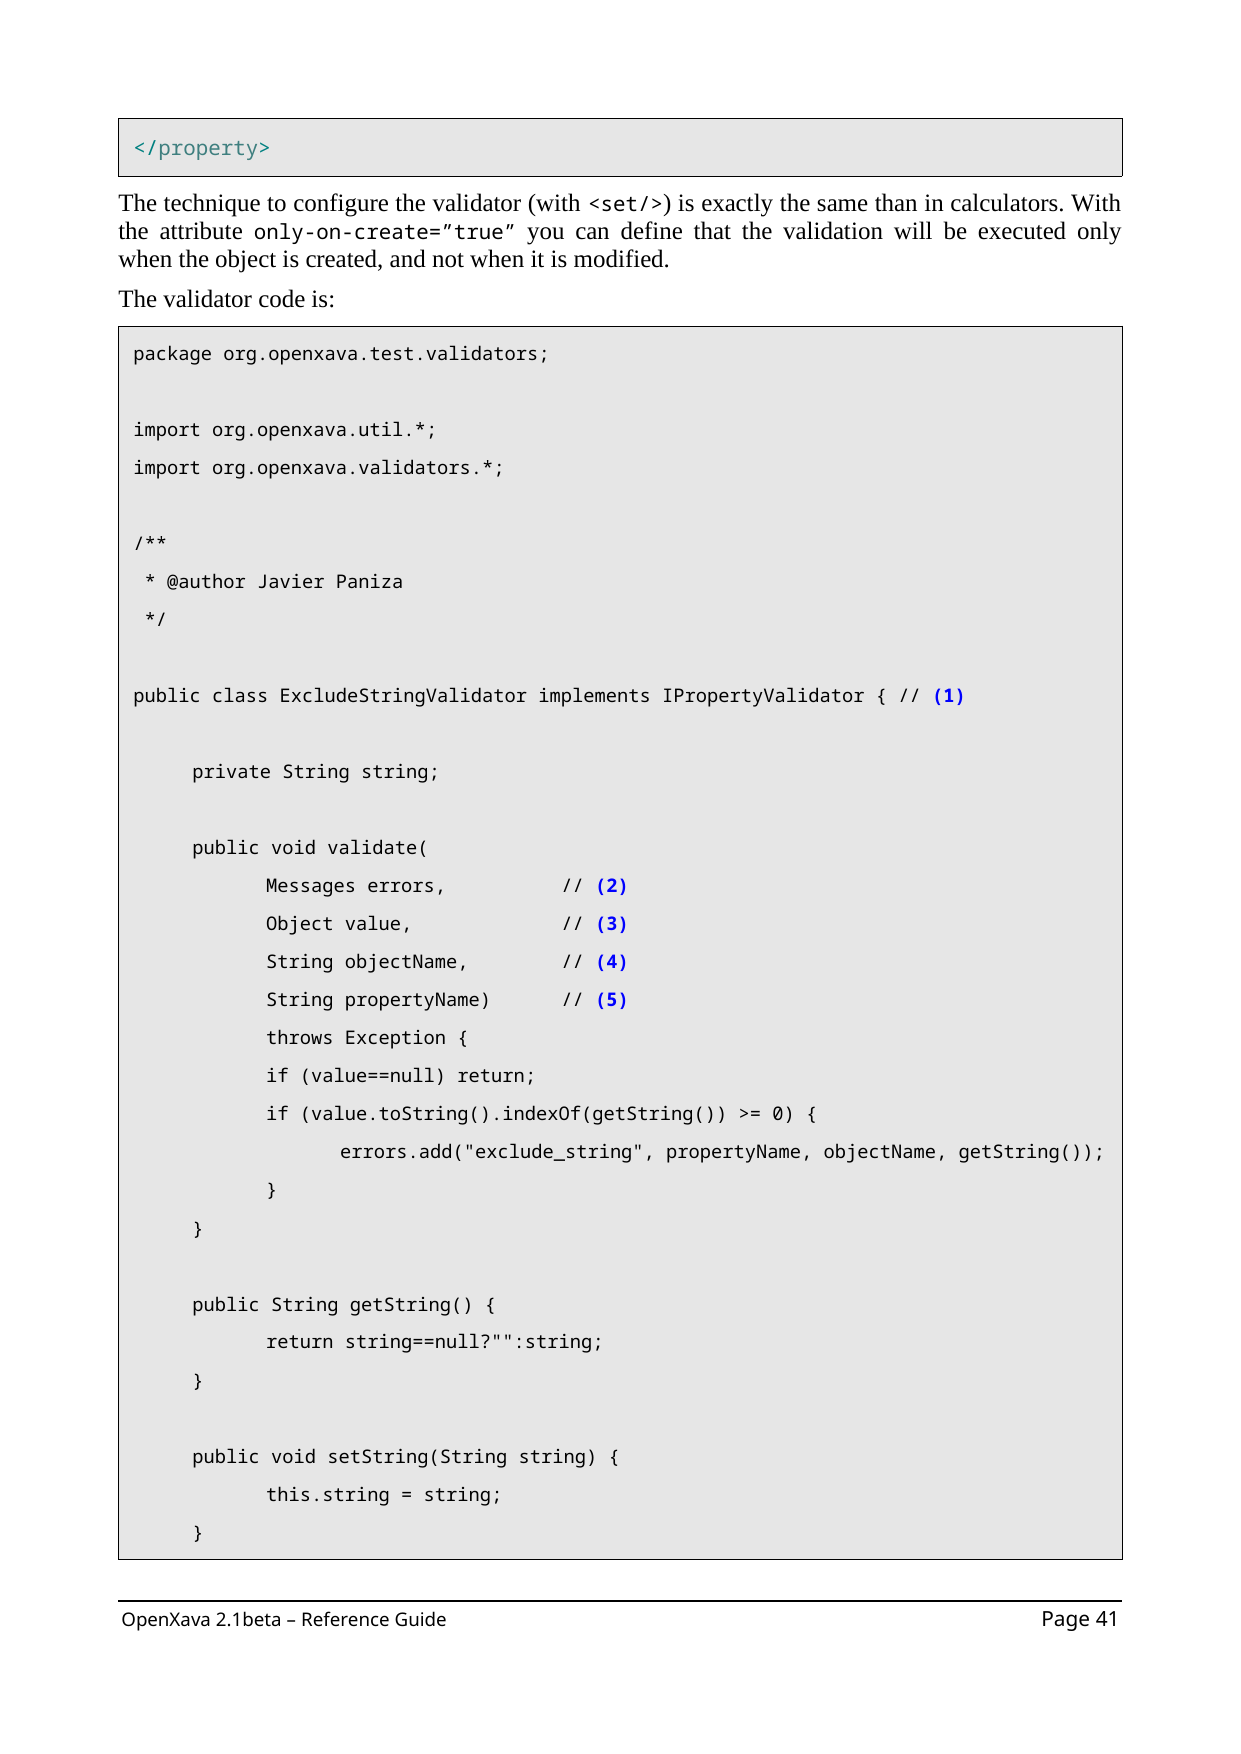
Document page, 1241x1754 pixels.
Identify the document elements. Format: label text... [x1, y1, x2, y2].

text throws Exception { [119, 1010, 1122, 1048]
text package org.openxava.test.validators; [119, 327, 1122, 363]
text public void setString(String string) { [119, 1428, 1122, 1466]
text /** [119, 516, 1122, 554]
text Object value, // (3) [119, 896, 1122, 934]
text } [119, 1352, 1122, 1390]
text String objectName, // (4) [119, 934, 1122, 972]
text } [119, 1162, 1122, 1200]
text public class ExcludeStringValidator implements IPropertyValidator { // (1) [119, 668, 1122, 706]
text } [119, 1504, 1122, 1559]
text public String getString() { [119, 1276, 1122, 1314]
text import org.openxava.validators.*; [119, 439, 1122, 478]
text Messages errors, // (2) [119, 858, 1122, 896]
text import org.openxava.util.*; [119, 402, 1122, 439]
text return string==null?"":string; [119, 1314, 1122, 1352]
text errors.add("exclude_string", propertyName, objectName, getString()); [119, 1124, 1122, 1162]
text if (value==null) return; [119, 1048, 1122, 1086]
text * @author Javier Paniza [119, 554, 1122, 592]
text */ [119, 592, 1122, 630]
text </property> [119, 119, 1122, 176]
text this.string = string; [119, 1466, 1122, 1504]
text private String string; [119, 744, 1122, 782]
text The technique to configure the validator (with <set/>) is exactly the same than in calculators. With the attribute only-on-create=”true” you can define that the validation will be executed only when the object is created, and not when it is modified. [118, 189, 1122, 273]
text } [119, 1200, 1122, 1238]
text String propertyName) // (5) [119, 972, 1122, 1010]
text The validator code is: [118, 285, 1122, 313]
text if (value.toString().indexOf(getString()) >= 0) { [119, 1086, 1122, 1124]
text public void validate( [119, 820, 1122, 858]
